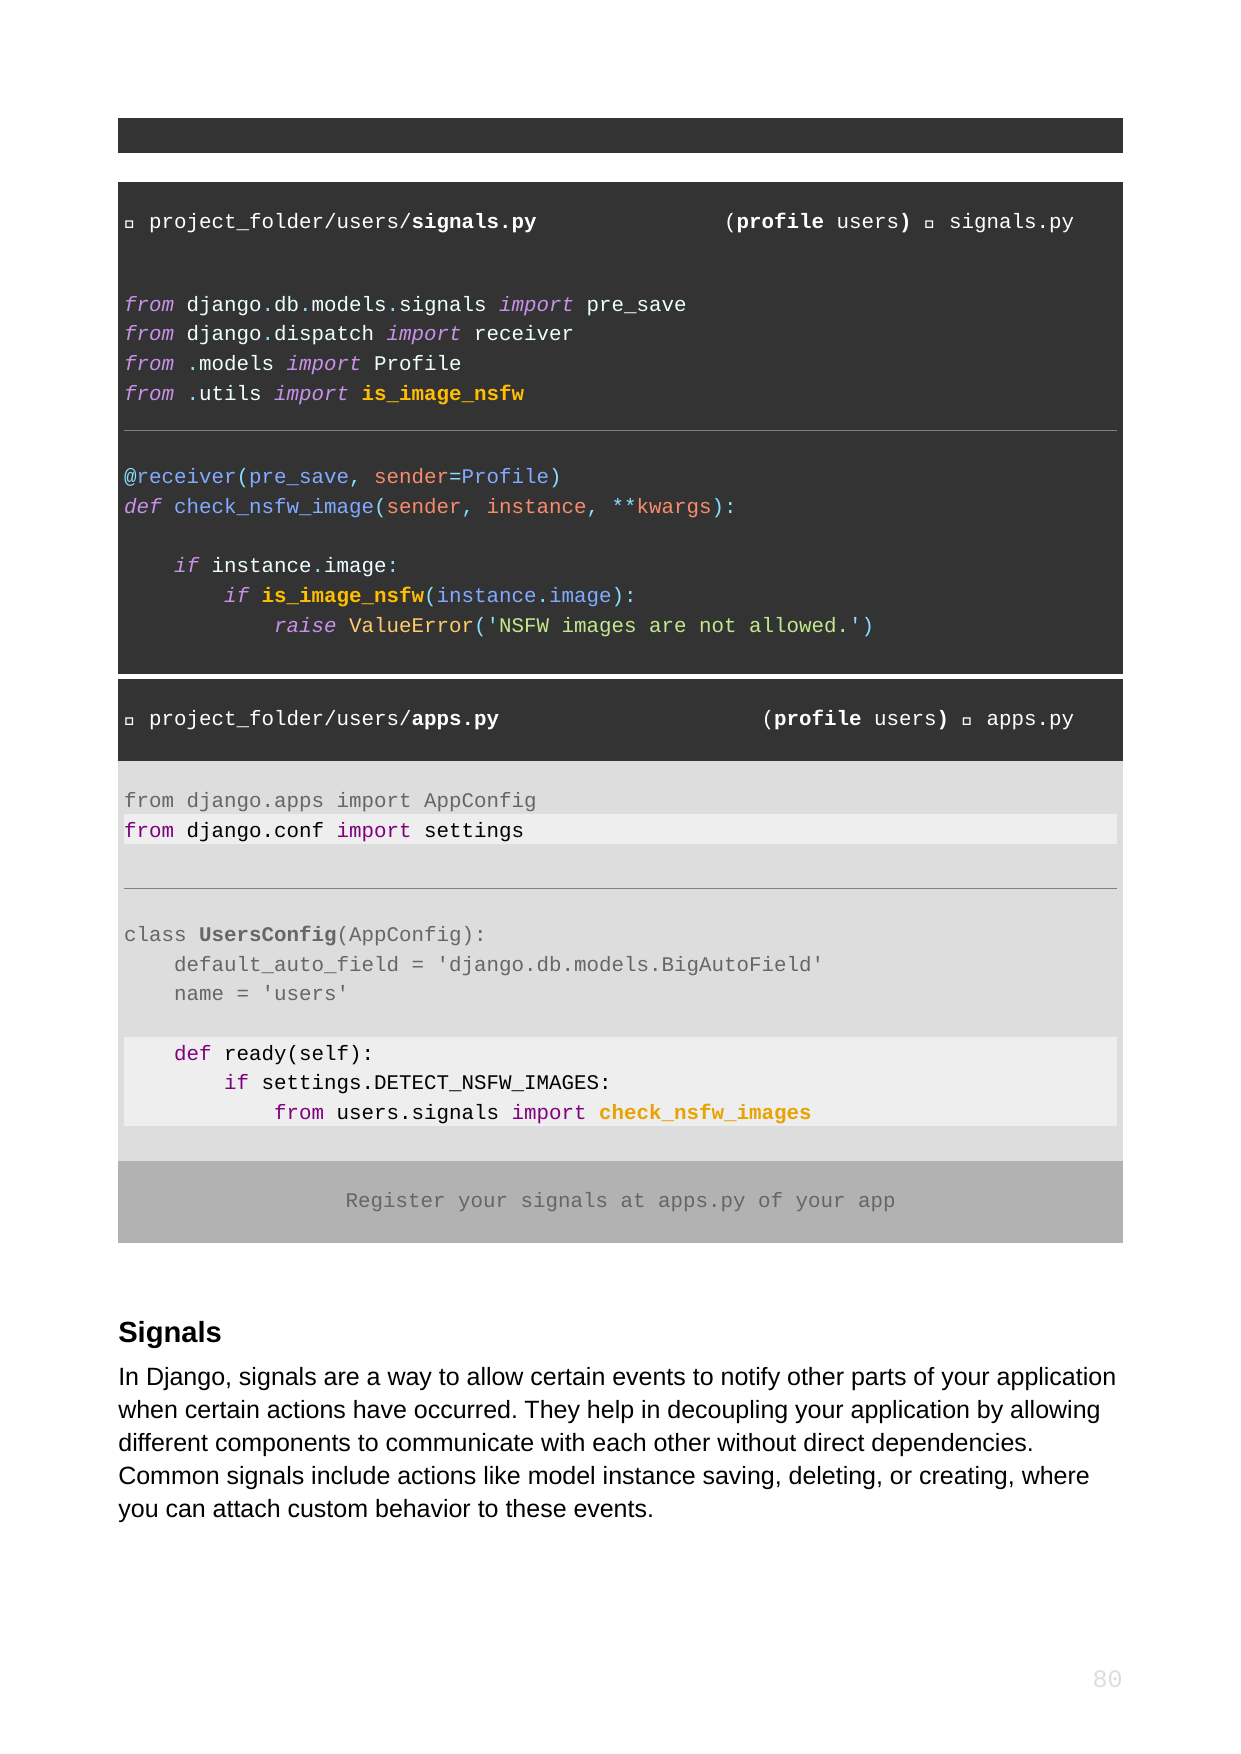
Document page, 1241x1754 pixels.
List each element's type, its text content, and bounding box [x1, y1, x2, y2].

table_header 📝 project_folder/users/signals.py (profile users) 🐍 signals.py [118, 182, 1123, 264]
table_cell from django.db.models.signals import pre_save from django.dispatch import receiver from .models import Profile from .utils import is_image_nsfw @receiver(pre_save, sender=Profile) def check_nsfw_image(sender, instance, **kwargs): if instance.image: if is_image_nsfw(instance.image): raise ValueError('NSFW images are not allowed.') [118, 264, 1123, 674]
table_header 📝 project_folder/users/apps.py (profile users) 🐍 apps.py [118, 679, 1123, 761]
table_cell [118, 118, 1123, 153]
table_cell from django.apps import AppConfig from django.conf import settings class UsersConfig(AppConfig): default_auto_field = 'django.db.models.BigAutoField' name = 'users' def ready(self): if settings.DETECT_NSFW_IMAGES: from users.signals import check_nsfw_images [118, 761, 1123, 1161]
subtitle Signals [118, 1316, 1122, 1349]
text In Django, signals are a way to allow certain events to notify other parts of your application when certain actions have occurred. They help in decoupling your application by allowing different components to communicate with each other without direct dependencies. Common signals include actions like model instance saving, deleting, or creating, where you can attach custom behavior to these events. [118, 1362, 1122, 1522]
table_cell Register your signals at apps.py of your app [118, 1161, 1123, 1243]
